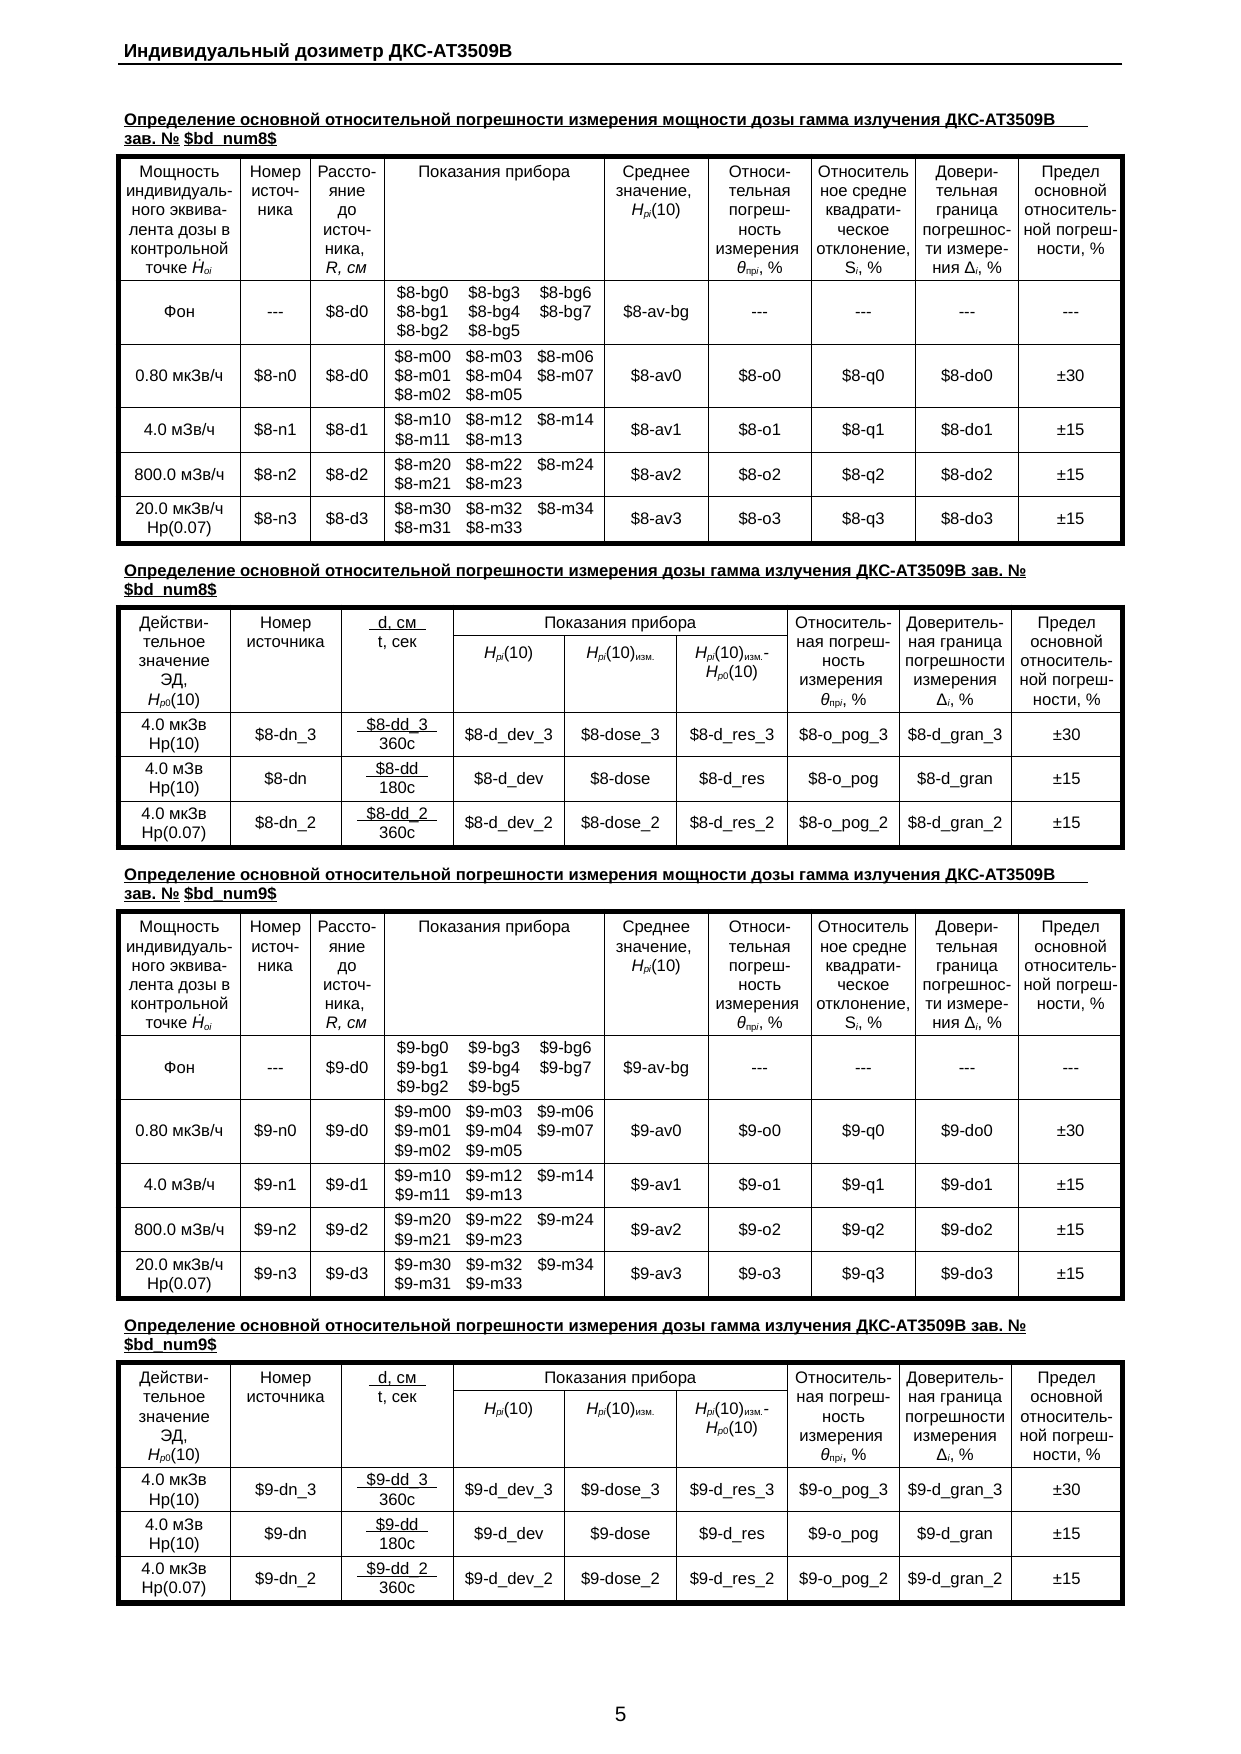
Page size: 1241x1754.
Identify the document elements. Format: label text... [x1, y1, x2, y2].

table_cell Hpi(10) [454, 636, 564, 712]
table_cell $9-dd 180c [342, 1512, 453, 1556]
table_cell $8-dose_2 [565, 802, 676, 845]
table_cell $8-m10 $8-m11 $8-m12 $8-m13 $8-m14 [385, 408, 604, 452]
table_cell 4.0 мЗв/ч [121, 1164, 240, 1207]
table_cell $9-d_gran_3 [900, 1468, 1011, 1511]
table_cell $9-d1 [311, 1164, 384, 1207]
table_cell $8-o_pog_2 [788, 802, 899, 845]
table_cell $9-d_dev [454, 1512, 564, 1556]
table_cell $9-do3 [916, 1252, 1018, 1296]
table_cell Hpi(10)изм.-Hp0(10) [677, 636, 787, 712]
table_cell $8-av1 [605, 408, 708, 452]
table_cell $8-m00 $8-m01 $8-m02 $8-m03 $8-m04 $8-m05 $8-m06 $8-m07 [385, 345, 604, 407]
table_cell $9-dd_2 360c [342, 1557, 453, 1600]
table_cell Номер источ-ника [241, 914, 310, 1035]
table_cell 4.0 мкЗв Hp(0.07) [121, 1557, 230, 1600]
table_cell Предел основной относитель-ной погреш-ности, % [1012, 1365, 1120, 1467]
table_header Определение основной относительной погрешности измерения мощности дозы гамма излучения ДКС-АТ3509B зав. № $bd_num8$ [118, 95, 1122, 153]
table_header Определение основной относительной погрешности измерения дозы гамма излучения ДКС-АТ3509B зав. № $bd_num8$ [118, 546, 1122, 604]
table_cell $8-dn_2 [231, 802, 341, 845]
table_cell $9-m00 $9-m01 $9-m02 $9-m03 $9-m04 $9-m05 $9-m06 $9-m07 [385, 1100, 604, 1162]
table_cell $8-av2 [605, 453, 708, 496]
table_cell $9-d_gran [900, 1512, 1011, 1556]
table_cell Среднее значение, Hpi(10) [605, 914, 708, 1035]
table_cell 4.0 мЗв Hp(10) [121, 1512, 230, 1556]
table_cell $9-d_res_2 [677, 1557, 787, 1600]
table_cell $9-d2 [311, 1208, 384, 1251]
table_cell Номер источника [231, 1365, 341, 1467]
table_cell ±15 [1019, 1208, 1120, 1251]
table_cell Относитель-ная погреш-ность измерения θпрi, % [788, 1365, 899, 1467]
table_cell $9-d_res [677, 1512, 787, 1556]
table_cell --- [916, 1036, 1018, 1099]
table_cell $8-o1 [709, 408, 811, 452]
table_cell $8-d_gran_2 [900, 802, 1011, 845]
table_cell $9-o2 [709, 1208, 811, 1251]
table_cell 4.0 мЗв/ч [121, 408, 240, 452]
table_cell ±15 [1019, 408, 1120, 452]
table_cell $9-o_pog [788, 1512, 899, 1556]
table_cell Показания прибора [454, 1365, 787, 1390]
table_cell Фон [121, 281, 240, 343]
table_cell $9-m20 $9-m21 $9-m22 $9-m23 $9-m24 [385, 1208, 604, 1251]
table_cell Довери-тельная граница погрешнос-ти измере-ния Δi, % [916, 914, 1018, 1035]
table_cell $8-do2 [916, 453, 1018, 496]
table_cell $8-d_gran [900, 757, 1011, 801]
table_cell $8-d_res_2 [677, 802, 787, 845]
table_cell $9-dose_3 [565, 1468, 676, 1511]
table_cell $8-d_gran_3 [900, 713, 1011, 756]
table_cell $9-dose_2 [565, 1557, 676, 1600]
table_cell $9-d_dev_2 [454, 1557, 564, 1600]
table_cell Показания прибора [385, 914, 604, 1035]
table_cell $8-dose [565, 757, 676, 801]
table_cell Довери-тельная граница погрешнос-ти измере-ния Δi, % [916, 159, 1018, 280]
table_cell $9-q1 [812, 1164, 915, 1207]
table_cell $8-d2 [311, 453, 384, 496]
table_cell --- [709, 1036, 811, 1099]
table_cell --- [241, 1036, 310, 1099]
table_cell 4.0 мЗв Hp(10) [121, 757, 230, 801]
table_cell ±30 [1012, 1468, 1120, 1511]
table_cell $9-d_gran_2 [900, 1557, 1011, 1600]
table_cell $9-n1 [241, 1164, 310, 1207]
table_cell $8-dn_3 [231, 713, 341, 756]
table_cell $9-av2 [605, 1208, 708, 1251]
table_cell $8-q3 [812, 497, 915, 541]
table_cell d, см t, сек [342, 610, 453, 712]
table_cell Hpi(10)изм. [565, 636, 676, 712]
table_cell $8-n0 [241, 345, 310, 407]
table_cell $8-q0 [812, 345, 915, 407]
table_cell ±30 [1019, 1100, 1120, 1162]
table_cell ±15 [1019, 497, 1120, 541]
table_cell $9-bg0 $9-bg1 $9-bg2 $9-bg3 $9-bg4 $9-bg5 $9-bg6 $9-bg7 [385, 1036, 604, 1099]
table_cell $9-dn_2 [231, 1557, 341, 1600]
table_cell $8-o2 [709, 453, 811, 496]
table_cell $8-av0 [605, 345, 708, 407]
table_cell Доверитель-ная граница погрешности измерения Δi, % [900, 1365, 1011, 1467]
table_cell $8-o_pog_3 [788, 713, 899, 756]
table_cell --- [812, 281, 915, 343]
table_cell $9-av1 [605, 1164, 708, 1207]
table_cell --- [1019, 281, 1120, 343]
table_cell $9-m30 $9-m31 $9-m32 $9-m33 $9-m34 [385, 1252, 604, 1296]
table_cell $8-m20 $8-m21 $8-m22 $8-m23 $8-m24 [385, 453, 604, 496]
table_cell 20.0 мкЗв/ч Hp(0.07) [121, 1252, 240, 1296]
table_cell $9-o3 [709, 1252, 811, 1296]
table_cell $8-bg0 $8-bg1 $8-bg2 $8-bg3 $8-bg4 $8-bg5 $8-bg6 $8-bg7 [385, 281, 604, 343]
table_cell Рассто-яние до источ-ника, R, см [311, 159, 384, 280]
table_cell ±15 [1012, 757, 1120, 801]
table_cell Показания прибора [454, 610, 787, 635]
table_cell $8-dose_3 [565, 713, 676, 756]
table_cell $8-d_dev_3 [454, 713, 564, 756]
table_cell $9-dn_3 [231, 1468, 341, 1511]
table_cell Показания прибора [385, 159, 604, 280]
table_cell $8-m30 $8-m31 $8-m32 $8-m33 $8-m34 [385, 497, 604, 541]
table_cell $9-q0 [812, 1100, 915, 1162]
table_cell 4.0 мкЗв Hp(10) [121, 713, 230, 756]
table_cell 800.0 мЗв/ч [121, 1208, 240, 1251]
table_cell Относительное средне квадрати-ческое отклонение, Si, % [812, 914, 915, 1035]
table_cell $9-do2 [916, 1208, 1018, 1251]
table_cell $9-dose [565, 1512, 676, 1556]
table_cell --- [812, 1036, 915, 1099]
table_cell $8-do0 [916, 345, 1018, 407]
table_cell Относительное средне квадрати-ческое отклонение, Si, % [812, 159, 915, 280]
table_cell $9-o_pog_2 [788, 1557, 899, 1600]
table_cell --- [709, 281, 811, 343]
table_cell $8-q2 [812, 453, 915, 496]
table_cell 4.0 мкЗв Hp(0.07) [121, 802, 230, 845]
table_cell $9-q2 [812, 1208, 915, 1251]
table_header Определение основной относительной погрешности измерения дозы гамма излучения ДКС-АТ3509B зав. № $bd_num9$ [118, 1301, 1122, 1360]
table_cell Мощность индивидуаль-ного эквива-лента дозы в контрольной точке Ḣoi [121, 159, 240, 280]
table_cell 0.80 мкЗв/ч [121, 345, 240, 407]
table_cell $8-o3 [709, 497, 811, 541]
table_cell $9-n2 [241, 1208, 310, 1251]
table_cell Среднее значение, Hpi(10) [605, 159, 708, 280]
table_cell Доверитель-ная граница погрешности измерения Δi, % [900, 610, 1011, 712]
table_cell 800.0 мЗв/ч [121, 453, 240, 496]
table_cell $9-av0 [605, 1100, 708, 1162]
table_cell Предел основной относитель-ной погреш-ности, % [1012, 610, 1120, 712]
table_cell Относи-тельная погреш-ность измерения θпрi, % [709, 914, 811, 1035]
table_cell $9-av-bg [605, 1036, 708, 1099]
table_cell d, см t, сек [342, 1365, 453, 1467]
table_cell $8-av3 [605, 497, 708, 541]
table_cell --- [1019, 1036, 1120, 1099]
table_cell $9-m10 $9-m11 $9-m12 $9-m13 $9-m14 [385, 1164, 604, 1207]
table_cell Относи-тельная погреш-ность измерения θпрi, % [709, 159, 811, 280]
table_cell $8-dd_3 360c [342, 713, 453, 756]
table_cell $8-q1 [812, 408, 915, 452]
table_cell ±15 [1019, 1164, 1120, 1207]
table_cell 4.0 мкЗв Hp(10) [121, 1468, 230, 1511]
table_cell $9-d3 [311, 1252, 384, 1296]
table_cell Номер источ-ника [241, 159, 310, 280]
table_cell Фон [121, 1036, 240, 1099]
table_cell $9-do1 [916, 1164, 1018, 1207]
table_cell $9-n3 [241, 1252, 310, 1296]
table_cell --- [916, 281, 1018, 343]
table_cell $9-n0 [241, 1100, 310, 1162]
table_cell $9-o_pog_3 [788, 1468, 899, 1511]
table_cell $8-d0 [311, 345, 384, 407]
table_cell ±30 [1019, 345, 1120, 407]
table_cell Предел основной относитель-ной погреш-ности, % [1019, 914, 1120, 1035]
table_cell $9-d_res_3 [677, 1468, 787, 1511]
table_cell ±15 [1012, 1557, 1120, 1600]
table_cell $9-q3 [812, 1252, 915, 1296]
table_cell Относитель-ная погреш-ность измерения θпрi, % [788, 610, 899, 712]
table_cell $9-do0 [916, 1100, 1018, 1162]
table_cell 20.0 мкЗв/ч Hp(0.07) [121, 497, 240, 541]
table_cell $8-dd 180c [342, 757, 453, 801]
table_cell $8-d_dev_2 [454, 802, 564, 845]
table_cell $9-o0 [709, 1100, 811, 1162]
table_cell $8-n3 [241, 497, 310, 541]
table_cell $8-d_res_3 [677, 713, 787, 756]
table_cell Hpi(10)изм.-Hp0(10) [677, 1391, 787, 1467]
table_cell $9-d0 [311, 1100, 384, 1162]
table_cell Рассто-яние до источ-ника, R, см [311, 914, 384, 1035]
table_cell $8-n2 [241, 453, 310, 496]
table_cell 0.80 мкЗв/ч [121, 1100, 240, 1162]
table_cell Действи-тельное значение ЭД, Hp0(10) [121, 1365, 230, 1467]
table_cell $9-av3 [605, 1252, 708, 1296]
table_cell $9-d0 [311, 1036, 384, 1099]
table_cell $8-o_pog [788, 757, 899, 801]
table_cell $8-d0 [311, 281, 384, 343]
table_cell $8-av-bg [605, 281, 708, 343]
table_cell $8-do3 [916, 497, 1018, 541]
table_header Определение основной относительной погрешности измерения мощности дозы гамма излучения ДКС-АТ3509B зав. № $bd_num9$ [118, 850, 1122, 909]
table_cell $8-dn [231, 757, 341, 801]
table_cell Действи-тельное значение ЭД, Hp0(10) [121, 610, 230, 712]
table_cell --- [241, 281, 310, 343]
table_cell $8-d_dev [454, 757, 564, 801]
table_cell $8-o0 [709, 345, 811, 407]
table_cell $8-dd_2 360c [342, 802, 453, 845]
table_cell Мощность индивидуаль-ного эквива-лента дозы в контрольной точке Ḣoi [121, 914, 240, 1035]
table_cell $9-o1 [709, 1164, 811, 1207]
table_cell ±15 [1012, 802, 1120, 845]
table_cell $8-d_res [677, 757, 787, 801]
table_cell Номер источника [231, 610, 341, 712]
table_cell ±30 [1012, 713, 1120, 756]
table_cell $9-d_dev_3 [454, 1468, 564, 1511]
table_cell $8-d3 [311, 497, 384, 541]
table_cell $8-d1 [311, 408, 384, 452]
table_cell ±15 [1012, 1512, 1120, 1556]
table_cell Hpi(10)изм. [565, 1391, 676, 1467]
table_cell $9-dn [231, 1512, 341, 1556]
table_cell $8-n1 [241, 408, 310, 452]
table_cell ±15 [1019, 1252, 1120, 1296]
table_cell Hpi(10) [454, 1391, 564, 1467]
table_cell Предел основной относитель-ной погреш-ности, % [1019, 159, 1120, 280]
table_cell $8-do1 [916, 408, 1018, 452]
table_cell $9-dd_3 360c [342, 1468, 453, 1511]
table_cell ±15 [1019, 453, 1120, 496]
